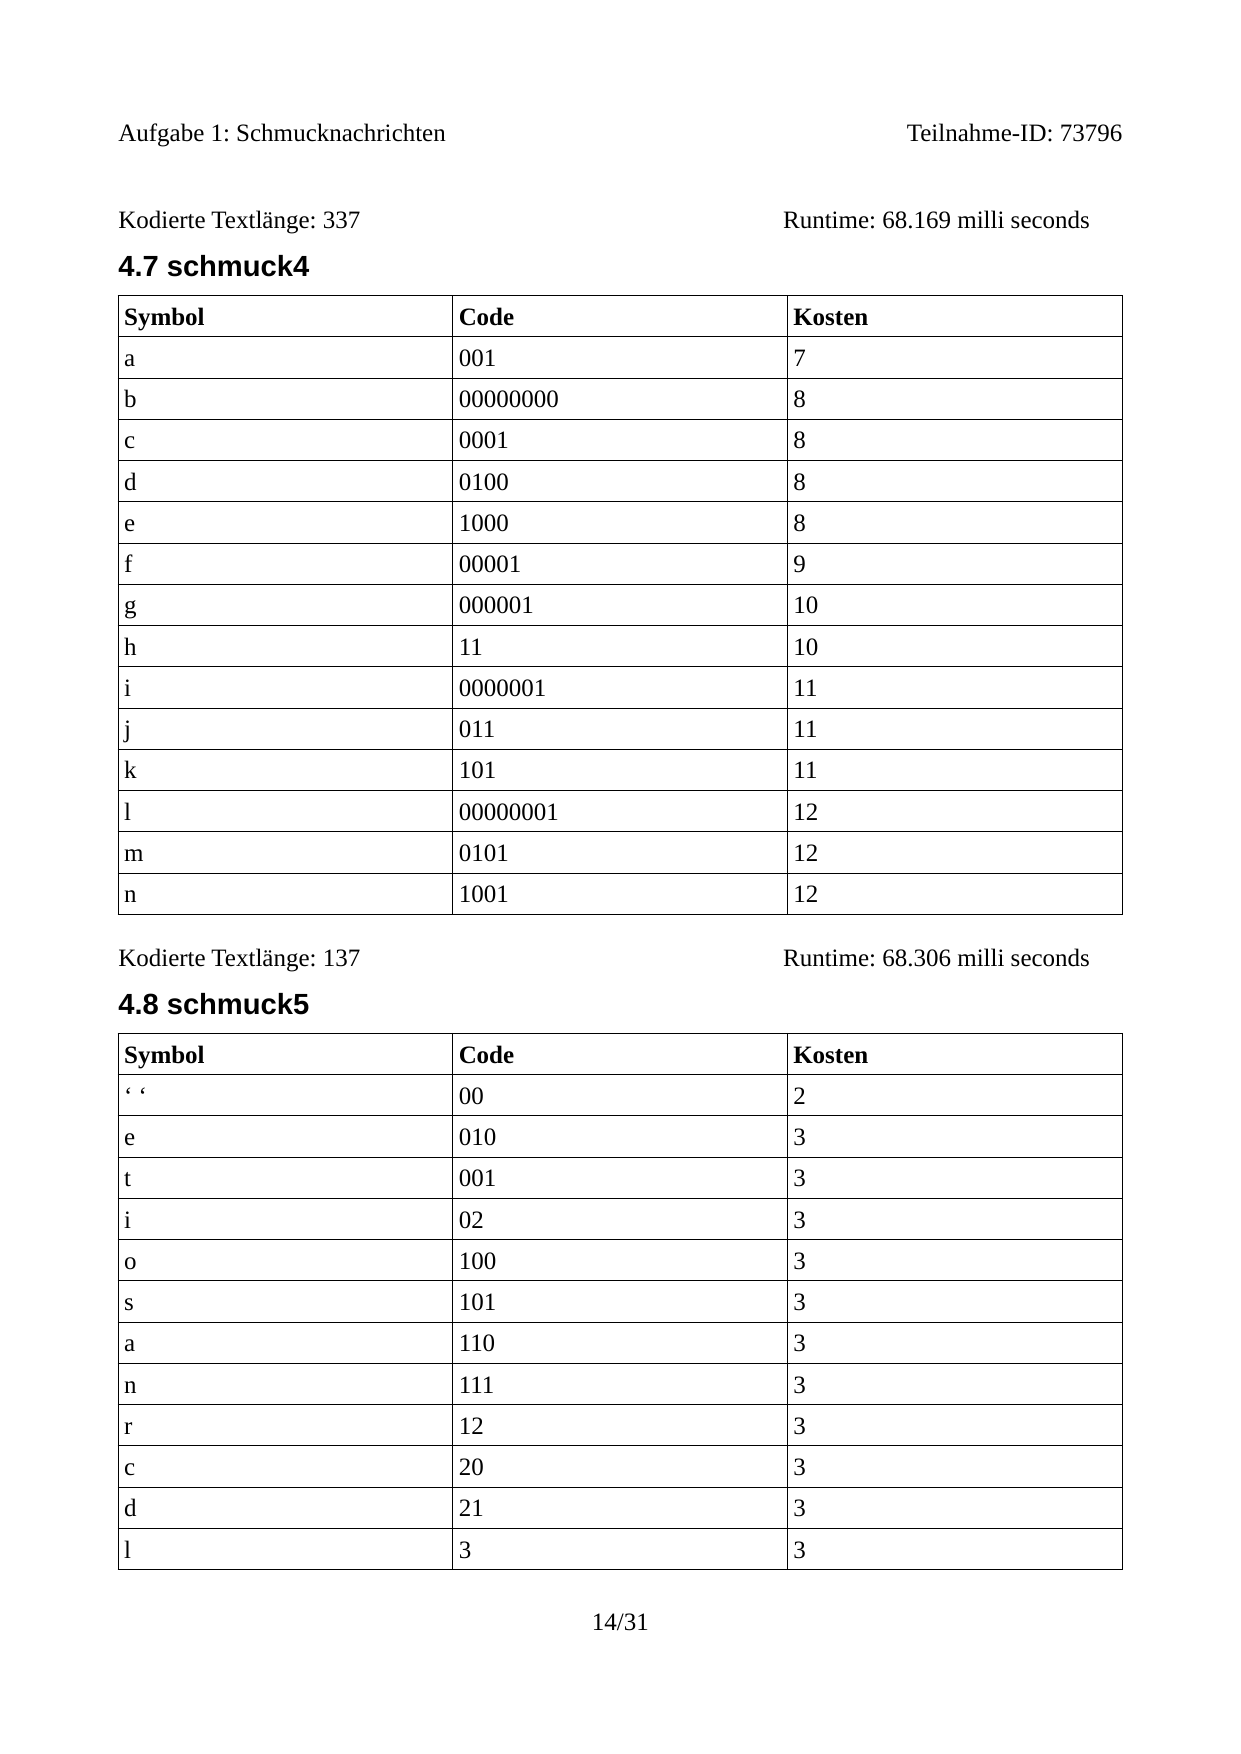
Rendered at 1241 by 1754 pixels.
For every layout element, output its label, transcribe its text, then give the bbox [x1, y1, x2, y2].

table_cell 3 [788, 1529, 1122, 1569]
table_cell 011 [453, 709, 787, 749]
table_cell 3 [788, 1446, 1122, 1487]
table_cell m [119, 832, 452, 872]
table_cell 101 [453, 750, 787, 790]
table_cell o [119, 1240, 452, 1280]
table_cell 001 [453, 1158, 787, 1198]
table_cell 20 [453, 1446, 787, 1487]
table_cell s [119, 1281, 452, 1322]
table_cell 12 [788, 874, 1122, 914]
table_cell d [119, 1488, 452, 1528]
table_cell 00000001 [453, 791, 787, 831]
table_cell 2 [788, 1075, 1122, 1115]
table_cell 1001 [453, 874, 787, 914]
table_header Symbol [119, 296, 452, 336]
table_cell 110 [453, 1323, 787, 1363]
table_cell ‘ ‘ [119, 1075, 452, 1115]
subtitle 4.8 schmuck5 [118, 987, 1122, 1020]
table_cell 9 [788, 544, 1122, 584]
table_cell 11 [788, 667, 1122, 707]
table_cell 3 [788, 1116, 1122, 1157]
table_cell t [119, 1158, 452, 1198]
table_cell n [119, 1364, 452, 1404]
table_cell 100 [453, 1240, 787, 1280]
table_cell 3 [788, 1158, 1122, 1198]
table_cell b [119, 379, 452, 419]
table_cell 1000 [453, 502, 787, 542]
table_cell 001 [453, 337, 787, 377]
table_cell 8 [788, 379, 1122, 419]
table_cell 3 [788, 1199, 1122, 1239]
table_cell g [119, 585, 452, 625]
table_cell 00 [453, 1075, 787, 1115]
table_cell 3 [788, 1323, 1122, 1363]
table_cell l [119, 1529, 452, 1569]
table_cell 02 [453, 1199, 787, 1239]
table_cell 0100 [453, 461, 787, 501]
table_cell 8 [788, 420, 1122, 460]
table_cell e [119, 1116, 452, 1157]
table_cell 3 [788, 1281, 1122, 1322]
table_cell 111 [453, 1364, 787, 1404]
table_cell f [119, 544, 452, 584]
table_cell 00000000 [453, 379, 787, 419]
table_cell 000001 [453, 585, 787, 625]
table_header Kosten [788, 1034, 1122, 1074]
table_cell n [119, 874, 452, 914]
table_cell 8 [788, 461, 1122, 501]
table_cell 0000001 [453, 667, 787, 707]
table_cell 3 [788, 1240, 1122, 1280]
table_header Kosten [788, 296, 1122, 336]
table_cell e [119, 502, 452, 542]
table_header Symbol [119, 1034, 452, 1074]
table_cell 3 [788, 1405, 1122, 1445]
table_header Code [453, 1034, 787, 1074]
table_cell 12 [788, 832, 1122, 872]
table_cell r [119, 1405, 452, 1445]
table_cell i [119, 1199, 452, 1239]
table_cell 11 [788, 750, 1122, 790]
table_cell j [119, 709, 452, 749]
table_cell i [119, 667, 452, 707]
subtitle 4.7 schmuck4 [118, 249, 1122, 282]
table_cell 3 [788, 1488, 1122, 1528]
table_cell l [119, 791, 452, 831]
text Kodierte Textlänge: 337 Runtime: 68.169 milli seconds [118, 206, 1122, 234]
table_header Code [453, 296, 787, 336]
table_cell a [119, 1323, 452, 1363]
table_cell 3 [453, 1529, 787, 1569]
table_cell k [119, 750, 452, 790]
table_cell 00001 [453, 544, 787, 584]
table_cell 8 [788, 502, 1122, 542]
table_cell 12 [453, 1405, 787, 1445]
table_cell 10 [788, 626, 1122, 666]
text Kodierte Textlänge: 137 Runtime: 68.306 milli seconds [118, 943, 1122, 972]
table_cell 11 [788, 709, 1122, 749]
table_cell 010 [453, 1116, 787, 1157]
table_cell 11 [453, 626, 787, 666]
table_cell d [119, 461, 452, 501]
table_cell 10 [788, 585, 1122, 625]
table_cell h [119, 626, 452, 666]
table_cell c [119, 420, 452, 460]
table_cell a [119, 337, 452, 377]
table_cell 3 [788, 1364, 1122, 1404]
table_cell 7 [788, 337, 1122, 377]
table_cell 21 [453, 1488, 787, 1528]
table_cell 12 [788, 791, 1122, 831]
table_cell 101 [453, 1281, 787, 1322]
table_cell 0001 [453, 420, 787, 460]
table_cell 0101 [453, 832, 787, 872]
table_cell c [119, 1446, 452, 1487]
